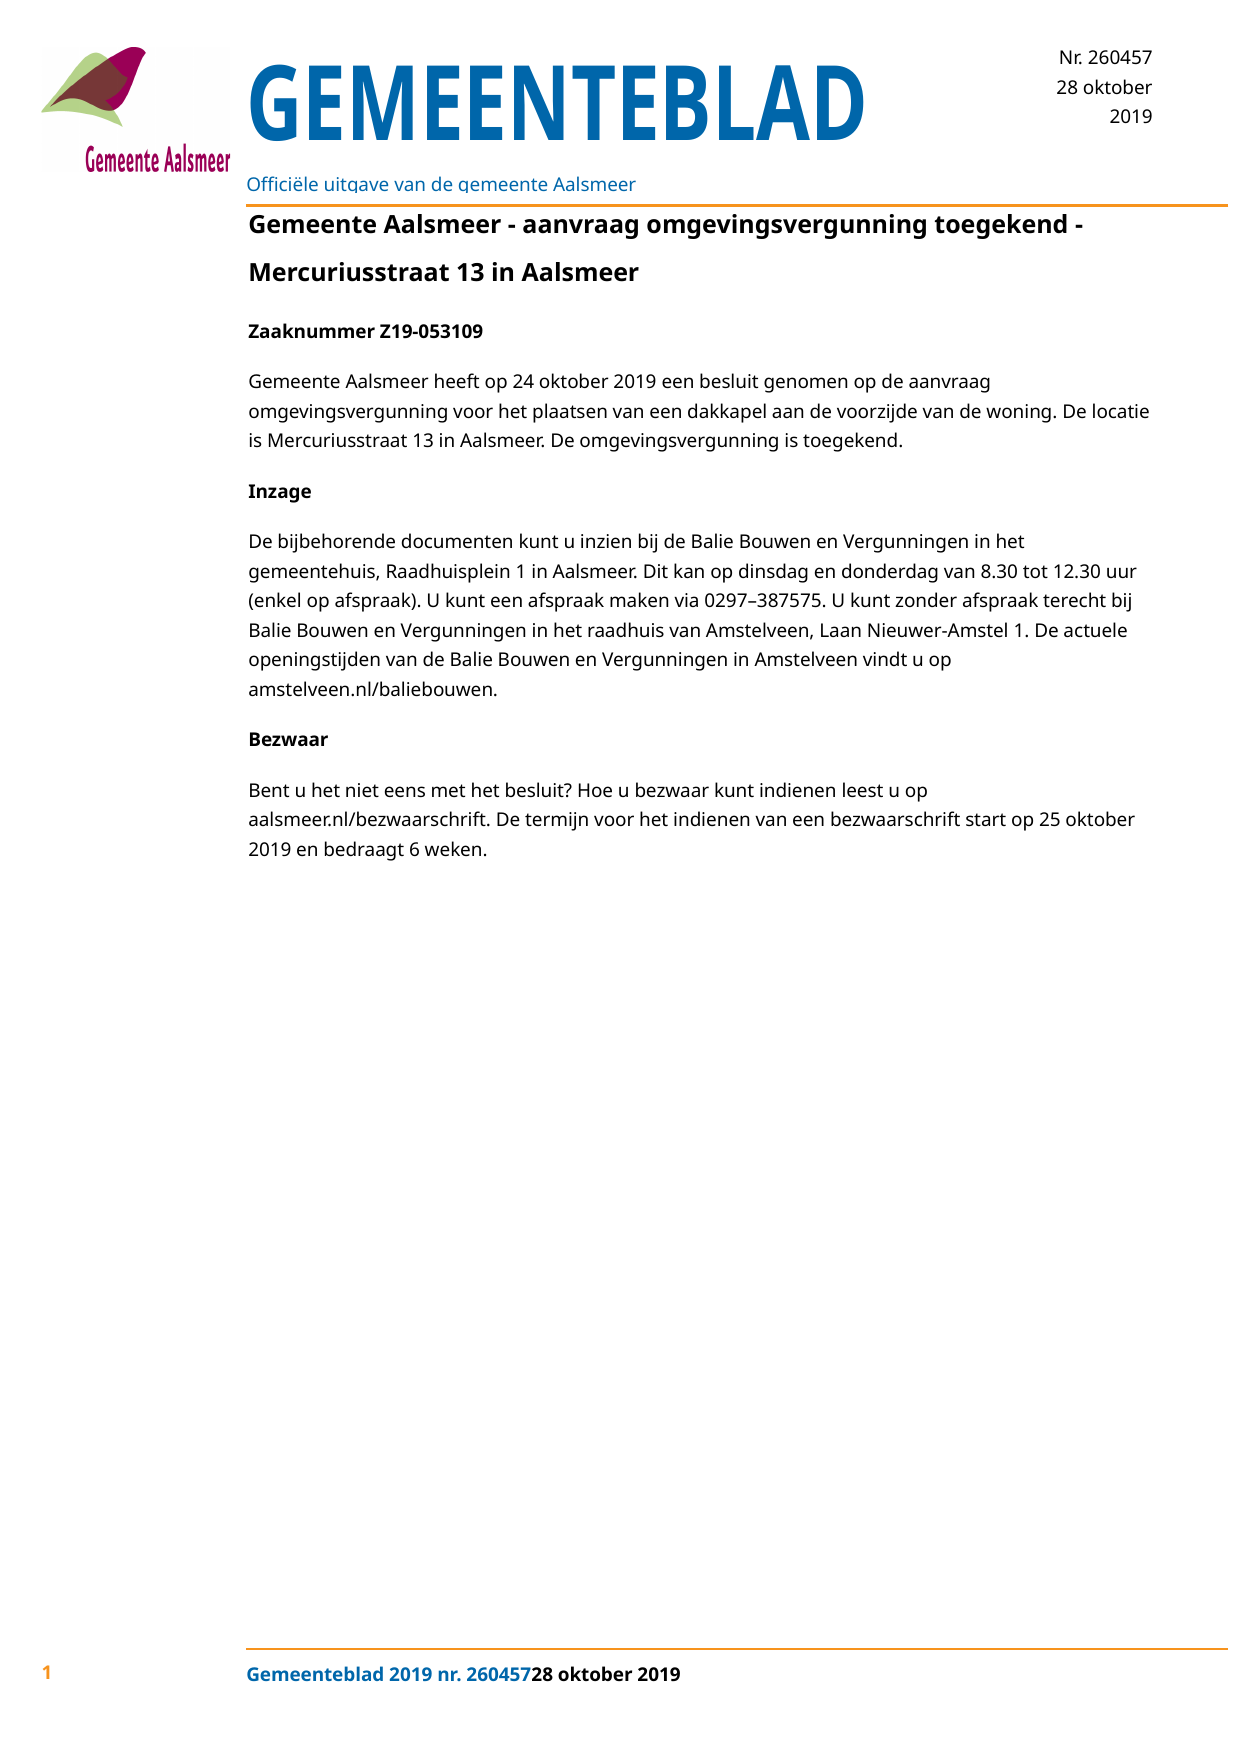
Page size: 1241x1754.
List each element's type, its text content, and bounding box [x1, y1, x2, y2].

text Gemeente Aalsmeer heeft op 24 oktober 2019 een besluit genomen op de aanvraag omgevingsvergunning voor het plaatsen van een dakkapel aan de voorzijde van de woning. De locatie is Mercuriusstraat 13 in Aalsmeer. De omgevingsvergunning is toegekend. [248, 368, 1152, 453]
text Bezwaar [248, 727, 1152, 752]
text De bijbehorende documenten kunt u inzien bij de Balie Bouwen en Vergunningen in het gemeentehuis, Raadhuisplein 1 in Aalsmeer. Dit kan op dinsdag en donderdag van 8.30 tot 12.30 uur (enkel op afspraak). U kunt een afspraak maken via 0297–387575. U kunt zonder afspraak terecht bij Balie Bouwen en Vergunningen in het raadhuis van Amstelveen, Laan Nieuwer-Amstel 1. De actuele openingstijden van de Balie Bouwen en Vergunningen in Amstelveen vindt u op amstelveen.nl/baliebouwen. [248, 528, 1152, 702]
text Gemeente Aalsmeer - aanvraag omgevingsvergunning toegekend - Mercuriusstraat 13 in Aalsmeer [248, 207, 1152, 288]
picture [41, 47, 231, 172]
text Inzage [248, 478, 1152, 504]
text Bent u het niet eens met het besluit? Hoe u bezwaar kunt indienen leest u op aalsmeer.nl/bezwaarschrift. De termijn voor het indienen van een bezwaarschrift start op 25 oktober 2019 en bedraagt 6 weken. [248, 777, 1152, 862]
text Zaaknummer Z19-053109 [248, 318, 1152, 344]
